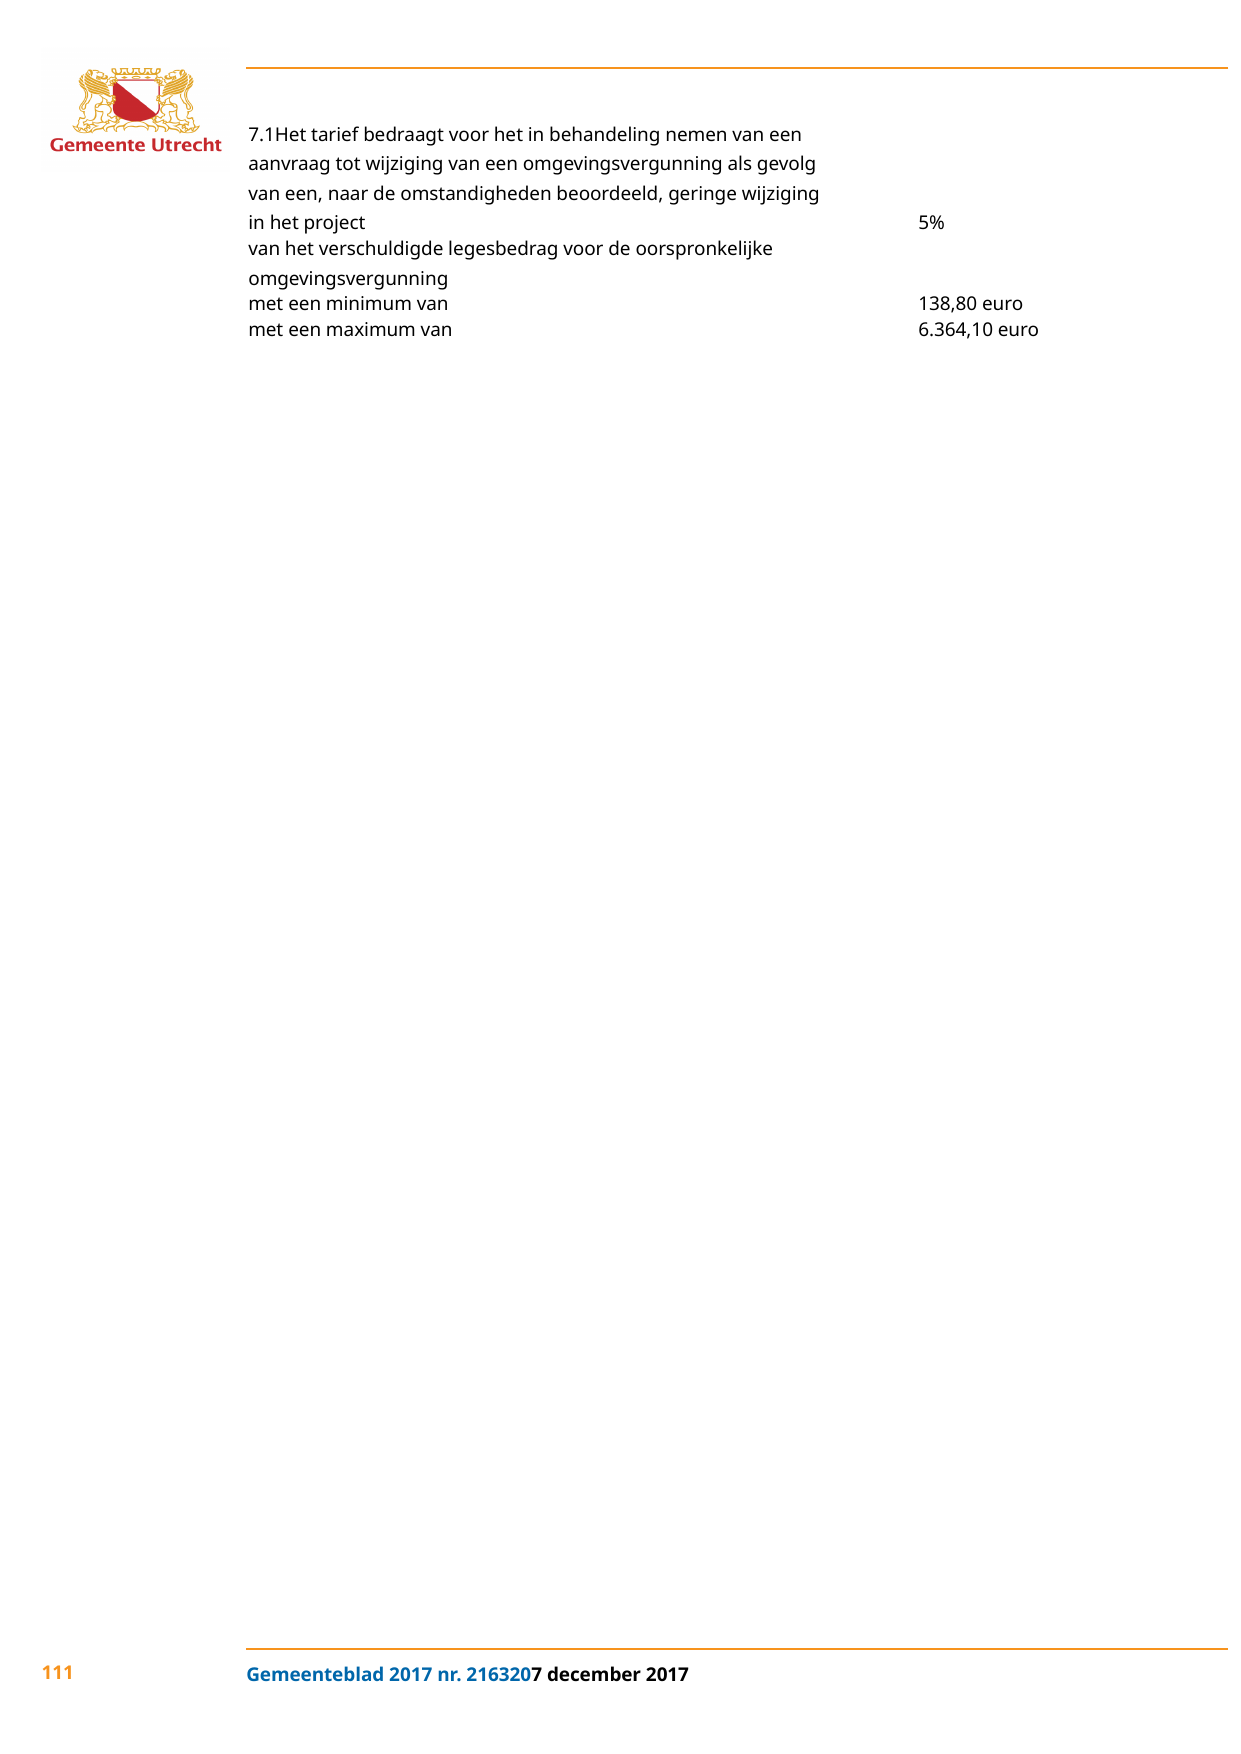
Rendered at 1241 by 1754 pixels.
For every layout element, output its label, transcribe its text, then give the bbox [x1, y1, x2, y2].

table_cell [918, 235, 1152, 291]
table_cell 6.364,10 euro [918, 316, 1152, 342]
table_cell 138,80 euro [918, 291, 1152, 316]
table_header 7.1Het tarief bedraagt voor het in behandeling nemen van een aanvraag tot wijziging van een omgevingsvergunning als gevolg van een, naar de omstandigheden beoordeeld, geringe wijziging in het project [248, 121, 918, 235]
table_cell van het verschuldigde legesbedrag voor de oorspronkelijke omgevingsvergunning [248, 235, 918, 291]
picture [41, 47, 231, 172]
table_cell met een minimum van [248, 291, 918, 316]
table_cell met een maximum van [248, 316, 918, 342]
table_header 5% [918, 121, 1152, 235]
